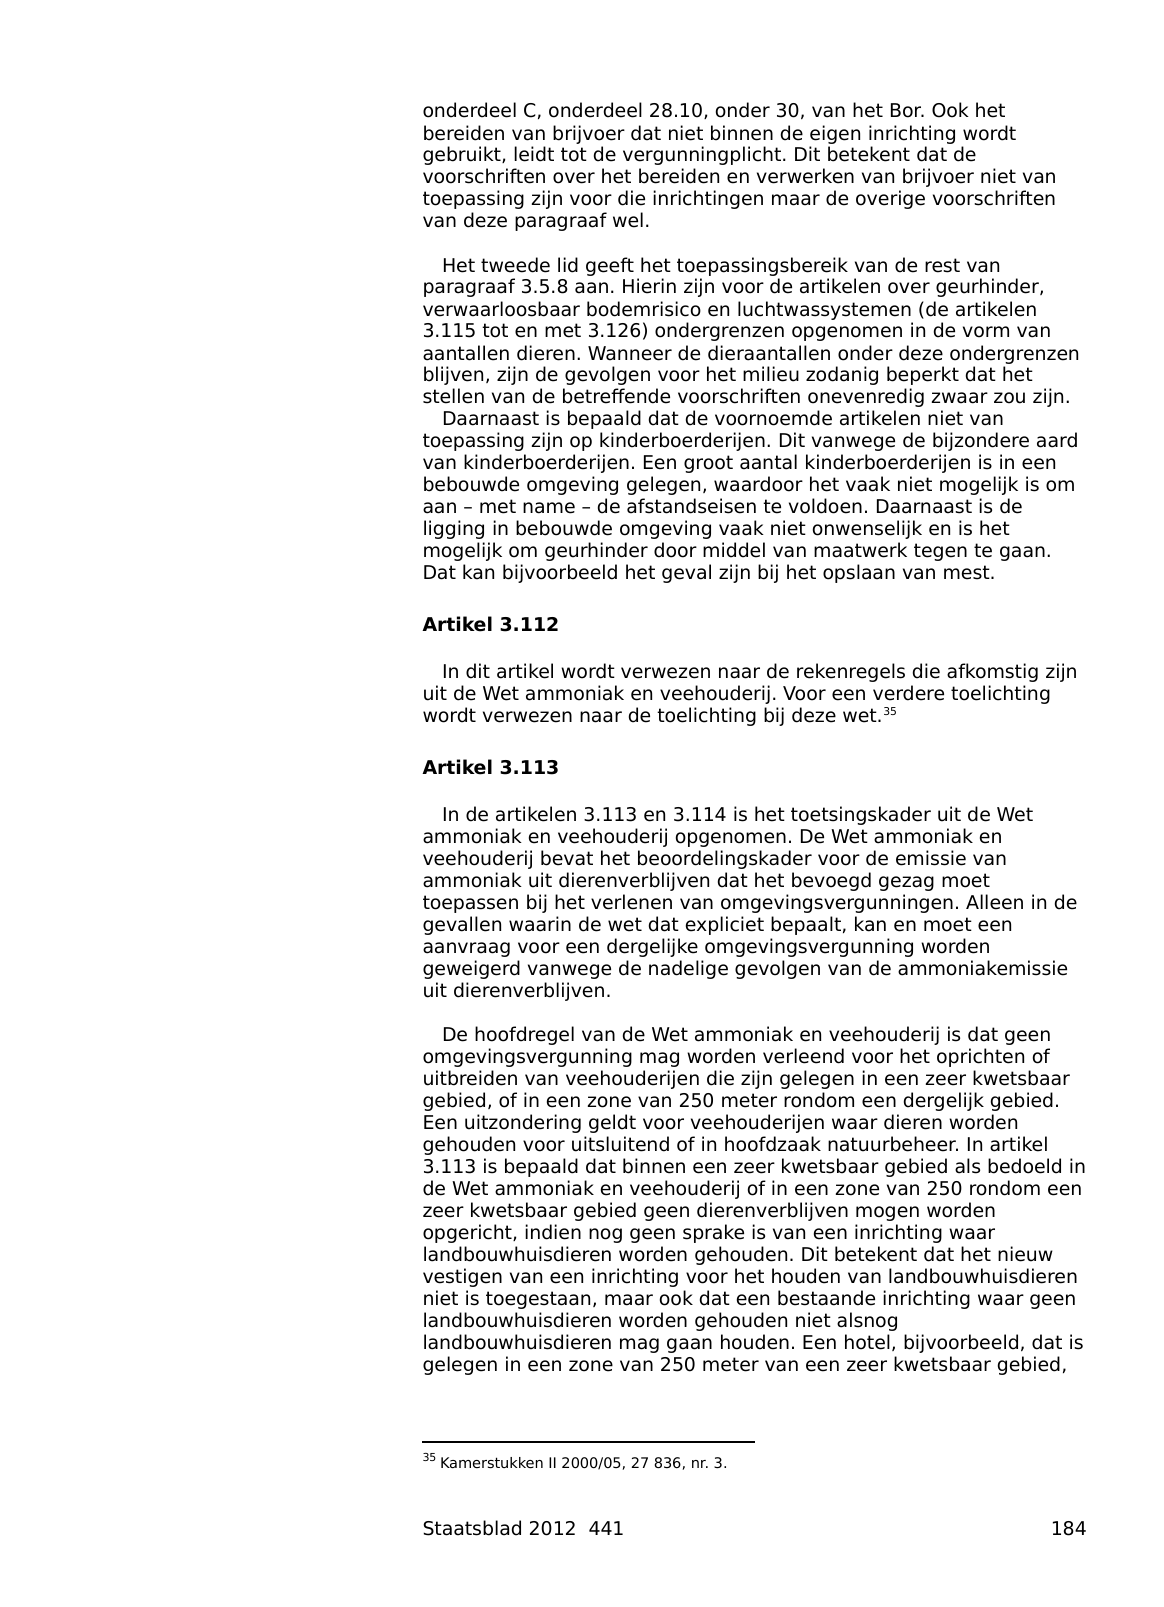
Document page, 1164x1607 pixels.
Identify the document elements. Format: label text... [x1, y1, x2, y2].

text Kamerstukken II 2000/05, 27 836, nr. 3. [422, 1451, 1087, 1473]
text Daarnaast is bepaald dat de voornoemde artikelen niet van toepassing zijn op kinderboerderijen. Dit vanwege de bijzondere aard van kinderboerderijen. Een groot aantal kinderboerderijen is in een bebouwde omgeving gelegen, waardoor het vaak niet mogelijk is om aan – met name – de afstandseisen te voldoen. Daarnaast is de ligging in bebouwde omgeving vaak niet onwenselijk en is het mogelijk om geurhinder door middel van maatwerk tegen te gaan. Dat kan bijvoorbeeld het geval zijn bij het opslaan van mest. [422, 408, 1087, 584]
text Het tweede lid geeft het toepassingsbereik van de rest van paragraaf 3.5.8 aan. Hierin zijn voor de artikelen over geurhinder, verwaarloosbaar bodemrisico en luchtwassystemen (de artikelen 3.115 tot en met 3.126) ondergrenzen opgenomen in de vorm van aantallen dieren. Wanneer de dieraantallen onder deze ondergrenzen blijven, zijn de gevolgen voor het milieu zodanig beperkt dat het stellen van de betreffende voorschriften onevenredig zwaar zou zijn. [422, 254, 1087, 408]
text In de artikelen 3.113 en 3.114 is het toetsingskader uit de Wet ammoniak en veehouderij opgenomen. De Wet ammoniak en veehouderij bevat het beoordelingskader voor de emissie van ammoniak uit dierenverblijven dat het bevoegd gezag moet toepassen bij het verlenen van omgevingsvergunningen. Alleen in de gevallen waarin de wet dat expliciet bepaalt, kan en moet een aanvraag voor een dergelijke omgevingsvergunning worden geweigerd vanwege de nadelige gevolgen van de ammoniakemissie uit dierenverblijven. [422, 804, 1087, 1002]
text In dit artikel wordt verwezen naar de rekenregels die afkomstig zijn uit de Wet ammoniak en veehouderij. Voor een verdere toelichting wordt verwezen naar de toelichting bij deze wet. [422, 661, 1087, 727]
text onderdeel C, onderdeel 28.10, onder 30, van het Bor. Ook het bereiden van brijvoer dat niet binnen de eigen inrichting wordt gebruikt, leidt tot de vergunningplicht. Dit betekent dat de voorschriften over het bereiden en verwerken van brijvoer niet van toepassing zijn voor die inrichtingen maar de overige voorschriften van deze paragraaf wel. [422, 100, 1087, 232]
subtitle Artikel 3.113 [422, 757, 1087, 779]
subtitle Artikel 3.112 [422, 614, 1087, 636]
text De hoofdregel van de Wet ammoniak en veehouderij is dat geen omgevingsvergunning mag worden verleend voor het oprichten of uitbreiden van veehouderijen die zijn gelegen in een zeer kwetsbaar gebied, of in een zone van 250 meter rondom een dergelijk gebied. Een uitzondering geldt voor veehouderijen waar dieren worden gehouden voor uitsluitend of in hoofdzaak natuurbeheer. In artikel 3.113 is bepaald dat binnen een zeer kwetsbaar gebied als bedoeld in de Wet ammoniak en veehouderij of in een zone van 250 rondom een zeer kwetsbaar gebied geen dierenverblijven mogen worden opgericht, indien nog geen sprake is van een inrichting waar landbouwhuisdieren worden gehouden. Dit betekent dat het nieuw vestigen van een inrichting voor het houden van landbouwhuisdieren niet is toegestaan, maar ook dat een bestaande inrichting waar geen landbouwhuisdieren worden gehouden niet alsnog landbouwhuisdieren mag gaan houden. Een hotel, bijvoorbeeld, dat is gelegen in een zone van 250 meter van een zeer kwetsbaar gebied, [422, 1024, 1087, 1376]
